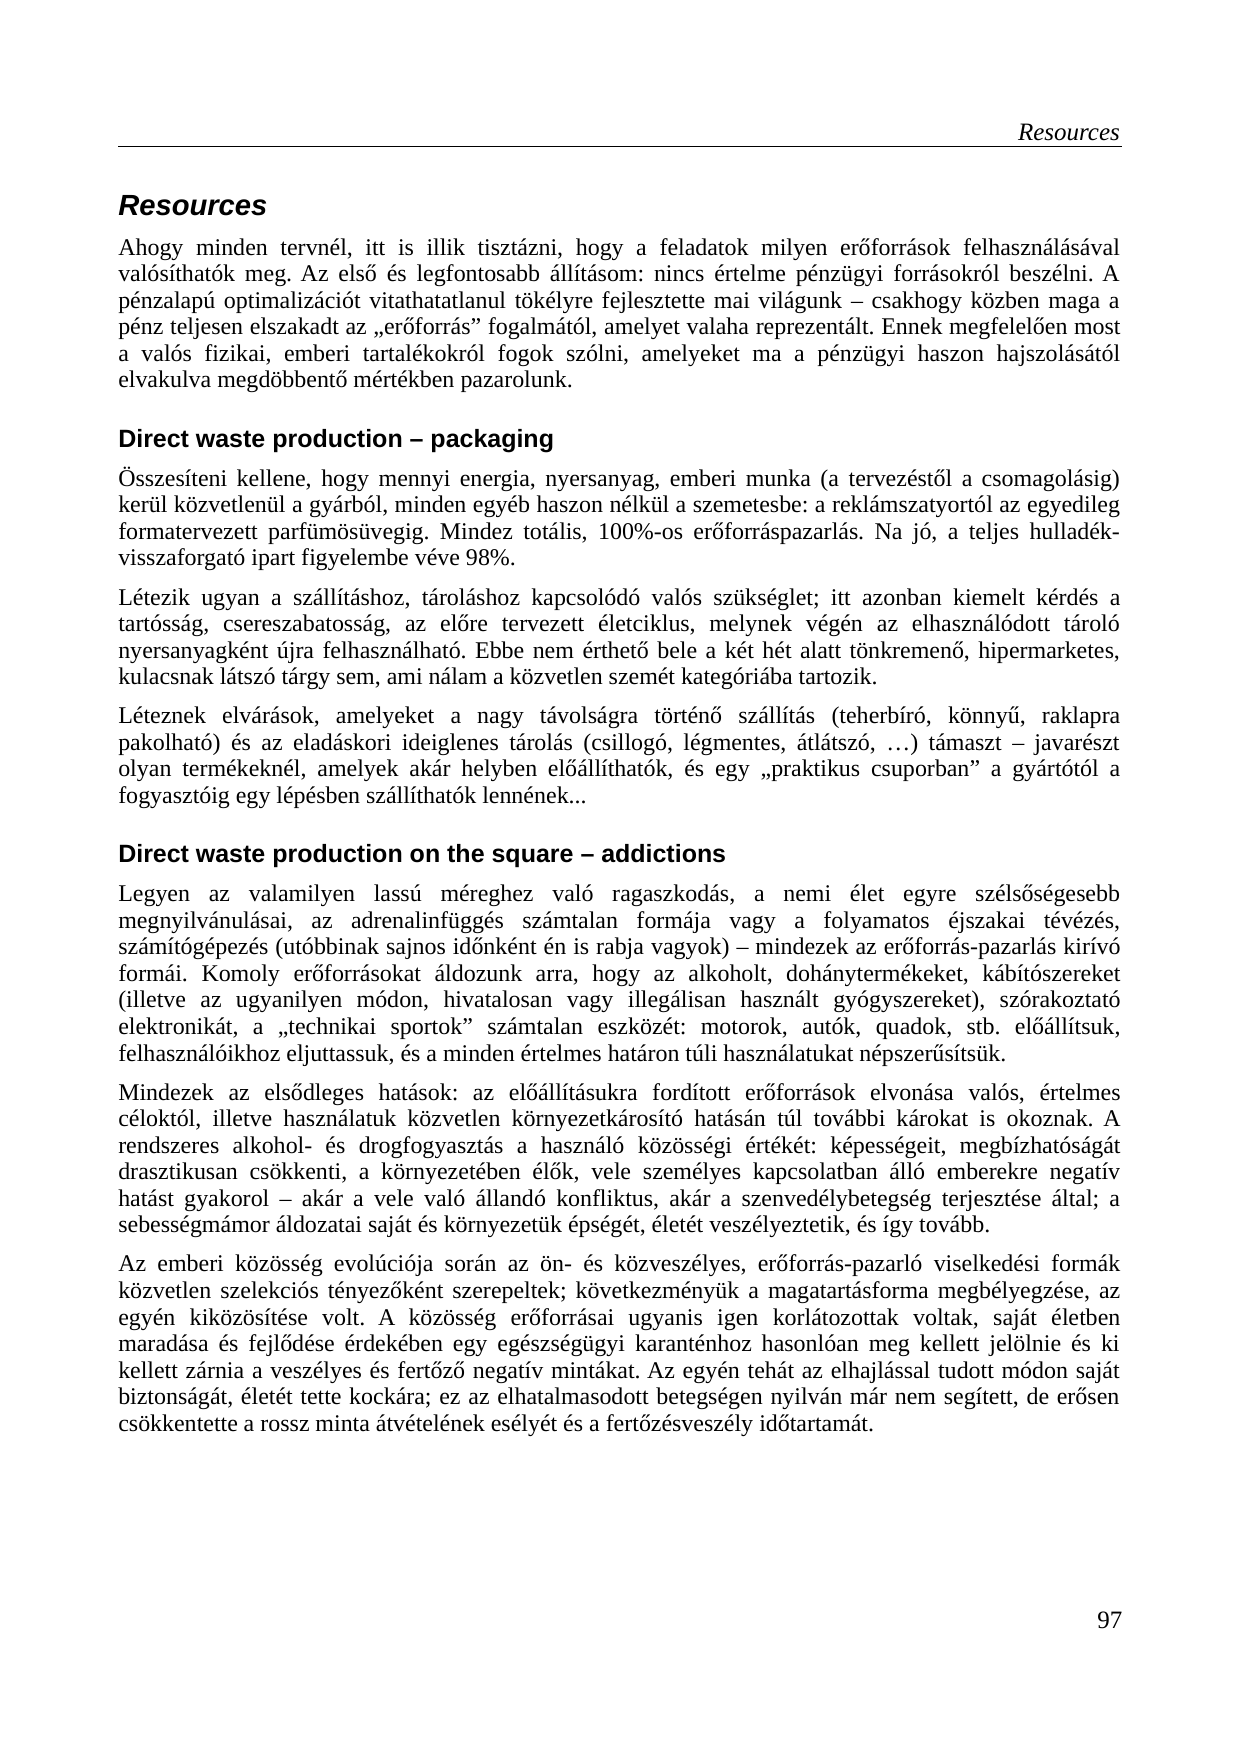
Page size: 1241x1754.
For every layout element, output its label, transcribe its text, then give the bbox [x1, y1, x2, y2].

text Létezik ugyan a szállításhoz, tároláshoz kapcsolódó valós szükséglet; itt azonban kiemelt kérdés a tartósság, csereszabatosság, az előre tervezett életciklus, melynek végén az elhasználódott tároló nyersanyagként újra felhasználható. Ebbe nem érthető bele a két hét alatt tönkremenő, hipermarketes, kulacsnak látszó tárgy sem, ami nálam a közvetlen szemét kategóriába tartozik. [118, 583, 1122, 690]
subtitle Direct waste production on the square – addictions [118, 840, 1122, 868]
text Legyen az valamilyen lassú méreghez való ragaszkodás, a nemi élet egyre szélsőségesebb megnyilvánulásai, az adrenalinfüggés számtalan formája vagy a folyamatos éjszakai tévézés, számítógépezés (utóbbinak sajnos időnként én is rabja vagyok) – mindezek az erőforrás-pazarlás kirívó formái. Komoly erőforrásokat áldozunk arra, hogy az alkoholt, dohánytermékeket, kábítószereket (illetve az ugyanilyen módon, hivatalosan vagy illegálisan használt gyógyszereket), szórakoztató elektronikát, a „technikai sportok” számtalan eszközét: motorok, autók, quadok, stb. előállítsuk, felhasználóikhoz eljuttassuk, és a minden értelmes határon túli használatukat népszerűsítsük. [118, 880, 1122, 1066]
text Mindezek az elsődleges hatások: az előállításukra fordított erőforrások elvonása valós, értelmes céloktól, illetve használatuk közvetlen környezetkárosító hatásán túl további károkat is okoznak. A rendszeres alkohol- és drogfogyasztás a használó közösségi értékét: képességeit, megbízhatóságát drasztikusan csökkenti, a környezetében élők, vele személyes kapcsolatban álló emberekre negatív hatást gyakorol – akár a vele való állandó konfliktus, akár a szenvedélybetegség terjesztése által; a sebességmámor áldozatai saját és környezetük épségét, életét veszélyeztetik, és így tovább. [118, 1079, 1122, 1238]
text Ahogy minden tervnél, itt is illik tisztázni, hogy a feladatok milyen erőforrások felhasználásával valósíthatók meg. Az első és legfontosabb állításom: nincs értelme pénzügyi forrásokról beszélni. A pénzalapú optimalizációt vitathatatlanul tökélyre fejlesztette mai világunk – csakhogy közben maga a pénz teljesen elszakadt az „erőforrás” fogalmától, amelyet valaha reprezentált. Ennek megfelelően most a valós fizikai, emberi tartalékokról fogok szólni, amelyeket ma a pénzügyi haszon hajszolásától elvakulva megdöbbentő mértékben pazarolunk. [118, 234, 1122, 393]
text Összesíteni kellene, hogy mennyi energia, nyersanyag, emberi munka (a tervezéstől a csomagolásig) kerül közvetlenül a gyárból, minden egyéb haszon nélkül a szemetesbe: a reklámszatyortól az egyedileg formatervezett parfümösüvegig. Mindez totális, 100%-os erőforráspazarlás. Na jó, a teljes hulladék-visszaforgató ipart figyelembe véve 98%. [118, 465, 1122, 571]
subtitle Resources [118, 189, 1122, 221]
text Léteznek elvárások, amelyeket a nagy távolságra történő szállítás (teherbíró, könnyű, raklapra pakolható) és az eladáskori ideiglenes tárolás (csillogó, légmentes, átlátszó, …) támaszt – javarészt olyan termékeknél, amelyek akár helyben előállíthatók, és egy „praktikus csuporban” a gyártótól a fogyasztóig egy lépésben szállíthatók lennének... [118, 702, 1122, 808]
text Az emberi közösség evolúciója során az ön- és közveszélyes, erőforrás-pazarló viselkedési formák közvetlen szelekciós tényezőként szerepeltek; következményük a magatartásforma megbélyegzése, az egyén kiközösítése volt. A közösség erőforrásai ugyanis igen korlátozottak voltak, saját életben maradása és fejlődése érdekében egy egészségügyi karanténhoz hasonlóan meg kellett jelölnie és ki kellett zárnia a veszélyes és fertőző negatív mintákat. Az egyén tehát az elhajlással tudott módon saját biztonságát, életét tette kockára; ez az elhatalmasodott betegségen nyilván már nem segített, de erősen csökkentette a rossz minta átvételének esélyét és a fertőzésveszély időtartamát. [118, 1251, 1122, 1436]
subtitle Direct waste production – packaging [118, 424, 1122, 452]
